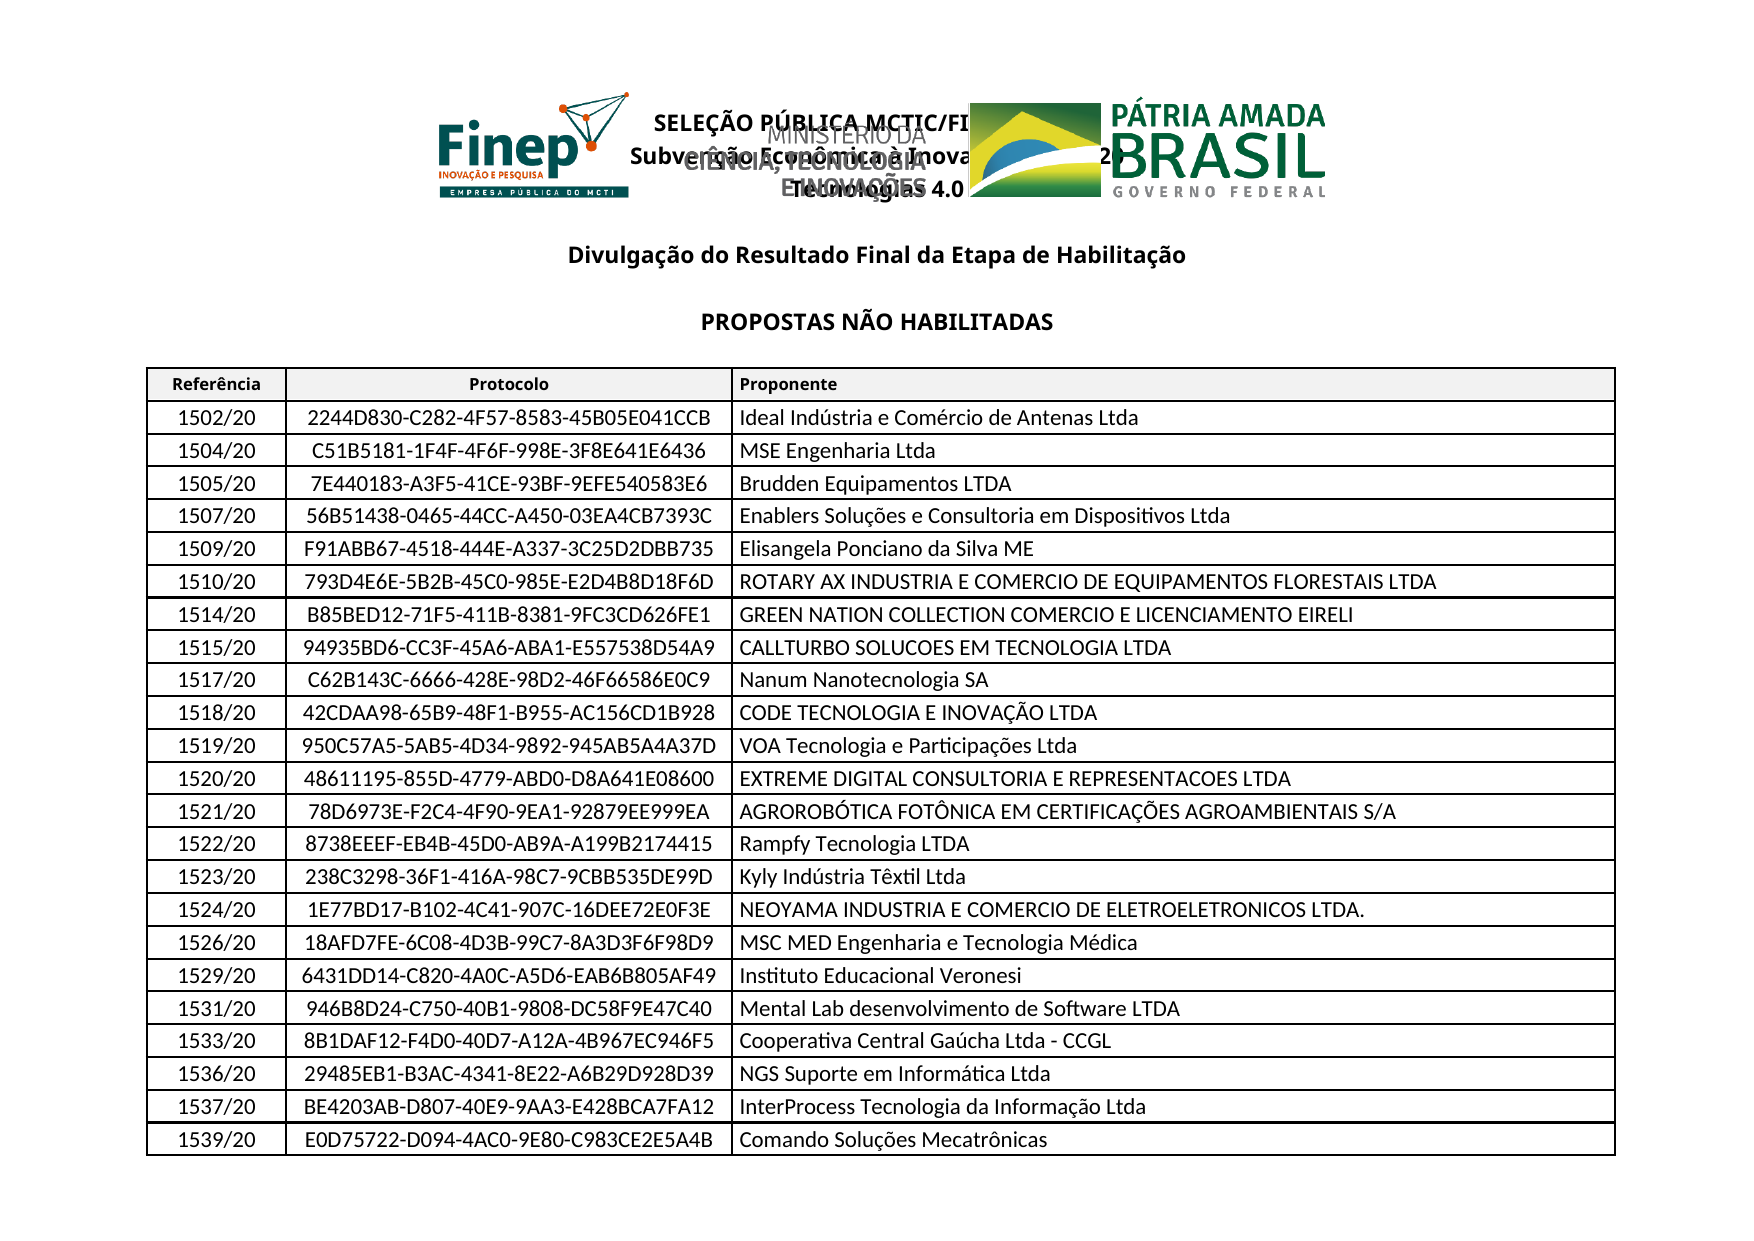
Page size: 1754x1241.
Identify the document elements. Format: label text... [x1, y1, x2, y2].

table_cell Comando Soluções Mecatrônicas [733, 1124, 1614, 1154]
table_cell 1539/20 [148, 1124, 285, 1154]
table_cell Rampfy Tecnologia LTDA [733, 828, 1614, 859]
table_cell 1523/20 [148, 861, 285, 892]
table_cell 1526/20 [148, 927, 285, 957]
table_cell 1537/20 [148, 1091, 285, 1121]
table_cell AGROROBÓTICA FOTÔNICA EM CERTIFICAÇÕES AGROAMBIENTAIS S/A [733, 795, 1614, 826]
table_cell 48611195-855D-4779-ABD0-D8A641E08600 [287, 763, 731, 793]
table_cell MSE Engenharia Ltda [733, 435, 1614, 465]
table_cell CODE TECNOLOGIA E INOVAÇÃO LTDA [733, 697, 1614, 728]
table_cell 1504/20 [148, 435, 285, 465]
table_cell Mental Lab desenvolvimento de Software LTDA [733, 992, 1614, 1023]
table_cell 1510/20 [148, 566, 285, 596]
table_cell 1502/20 [148, 402, 285, 432]
table_cell 950C57A5-5AB5-4D34-9892-945AB5A4A37D [287, 730, 731, 761]
table_cell MSC MED Engenharia e Tecnologia Médica [733, 927, 1614, 957]
table_cell Elisangela Ponciano da Silva ME [733, 533, 1614, 564]
table_cell 8B1DAF12-F4D0-40D7-A12A-4B967EC946F5 [287, 1025, 731, 1056]
table_cell 56B51438-0465-44CC-A450-03EA4CB7393C [287, 500, 731, 531]
table_cell EXTREME DIGITAL CONSULTORIA E REPRESENTACOES LTDA [733, 763, 1614, 793]
table_cell C62B143C-6666-428E-98D2-46F66586E0C9 [287, 664, 731, 695]
table_cell 1519/20 [148, 730, 285, 761]
table_cell 7E440183-A3F5-41CE-93BF-9EFE540583E6 [287, 467, 731, 498]
table_cell 1509/20 [148, 533, 285, 564]
table_cell VOA Tecnologia e Participações Ltda [733, 730, 1614, 761]
table_cell 793D4E6E-5B2B-45C0-985E-E2D4B8D18F6D [287, 566, 731, 596]
table_cell CALLTURBO SOLUCOES EM TECNOLOGIA LTDA [733, 631, 1614, 662]
table_cell InterProcess Tecnologia da Informação Ltda [733, 1091, 1614, 1121]
table_cell NGS Suporte em Informática Ltda [733, 1058, 1614, 1089]
table_cell Ideal Indústria e Comércio de Antenas Ltda [733, 402, 1614, 432]
table_cell 1E77BD17-B102-4C41-907C-16DEE72E0F3E [287, 894, 731, 924]
table_cell NEOYAMA INDUSTRIA E COMERCIO DE ELETROELETRONICOS LTDA. [733, 894, 1614, 924]
table_cell 1505/20 [148, 467, 285, 498]
table_cell Kyly Indústria Têxtil Ltda [733, 861, 1614, 892]
table_cell Nanum Nanotecnologia SA [733, 664, 1614, 695]
table_header Proponente [733, 369, 1614, 399]
table_cell E0D75722-D094-4AC0-9E80-C983CE2E5A4B [287, 1124, 731, 1154]
table_cell 94935BD6-CC3F-45A6-ABA1-E557538D54A9 [287, 631, 731, 662]
table_cell 1521/20 [148, 795, 285, 826]
table_header Protocolo [287, 369, 731, 399]
table_cell GREEN NATION COLLECTION COMERCIO E LICENCIAMENTO EIRELI [733, 599, 1614, 629]
table_cell ROTARY AX INDUSTRIA E COMERCIO DE EQUIPAMENTOS FLORESTAIS LTDA [733, 566, 1614, 596]
table_cell Enablers Soluções e Consultoria em Dispositivos Ltda [733, 500, 1614, 531]
table_cell 1514/20 [148, 599, 285, 629]
table_cell 1529/20 [148, 960, 285, 990]
table_cell 946B8D24-C750-40B1-9808-DC58F9E47C40 [287, 992, 731, 1023]
table_cell 1531/20 [148, 992, 285, 1023]
table_cell Cooperativa Central Gaúcha Ltda - CCGL [733, 1025, 1614, 1056]
table_cell 2244D830-C282-4F57-8583-45B05E041CCB [287, 402, 731, 432]
table_cell B85BED12-71F5-411B-8381-9FC3CD626FE1 [287, 599, 731, 629]
table_cell 1524/20 [148, 894, 285, 924]
table_cell 1536/20 [148, 1058, 285, 1089]
table_cell 1518/20 [148, 697, 285, 728]
table_cell 42CDAA98-65B9-48F1-B955-AC156CD1B928 [287, 697, 731, 728]
table_cell 6431DD14-C820-4A0C-A5D6-EAB6B805AF49 [287, 960, 731, 990]
table_cell 1507/20 [148, 500, 285, 531]
table_cell 1522/20 [148, 828, 285, 859]
table_cell 238C3298-36F1-416A-98C7-9CBB535DE99D [287, 861, 731, 892]
table_cell 8738EEEF-EB4B-45D0-AB9A-A199B2174415 [287, 828, 731, 859]
table_cell Brudden Equipamentos LTDA [733, 467, 1614, 498]
table_cell 1520/20 [148, 763, 285, 793]
table_header Referência [148, 369, 285, 399]
table_cell C51B5181-1F4F-4F6F-998E-3F8E641E6436 [287, 435, 731, 465]
table_cell 18AFD7FE-6C08-4D3B-99C7-8A3D3F6F98D9 [287, 927, 731, 957]
table_cell 1533/20 [148, 1025, 285, 1056]
table_cell 29485EB1-B3AC-4341-8E22-A6B29D928D39 [287, 1058, 731, 1089]
table_cell F91ABB67-4518-444E-A337-3C25D2DBB735 [287, 533, 731, 564]
table_cell BE4203AB-D807-40E9-9AA3-E428BCA7FA12 [287, 1091, 731, 1121]
table_cell 78D6973E-F2C4-4F90-9EA1-92879EE999EA [287, 795, 731, 826]
table_cell 1517/20 [148, 664, 285, 695]
table_cell 1515/20 [148, 631, 285, 662]
table_cell Instituto Educacional Veronesi [733, 960, 1614, 990]
